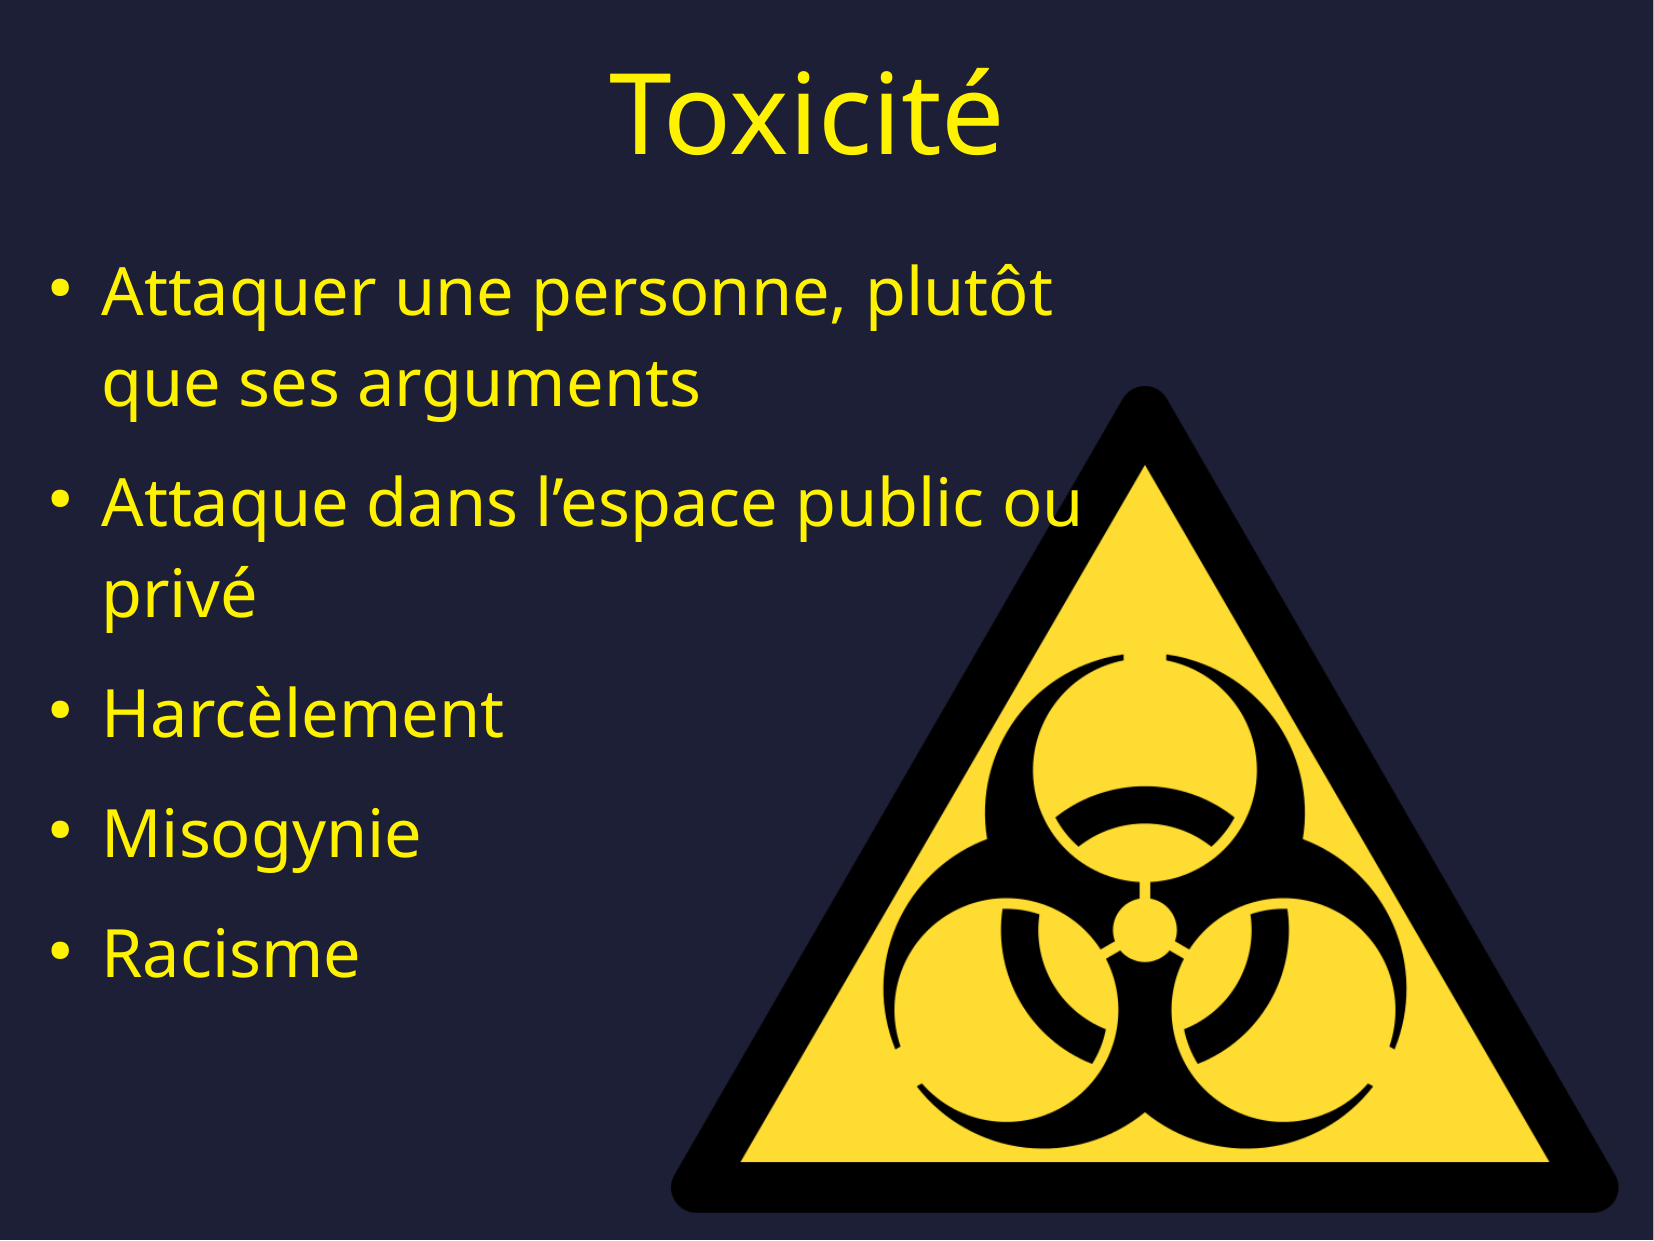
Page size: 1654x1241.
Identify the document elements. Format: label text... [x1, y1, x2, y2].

text_box Toxicité [594, 27, 1124, 168]
list Attaquer une personne, plutôt que ses arguments Attaque dans l’espace public ou privé Harcèlement Misogynie Racisme [48, 244, 1102, 1241]
picture [1102, 386, 1619, 1215]
